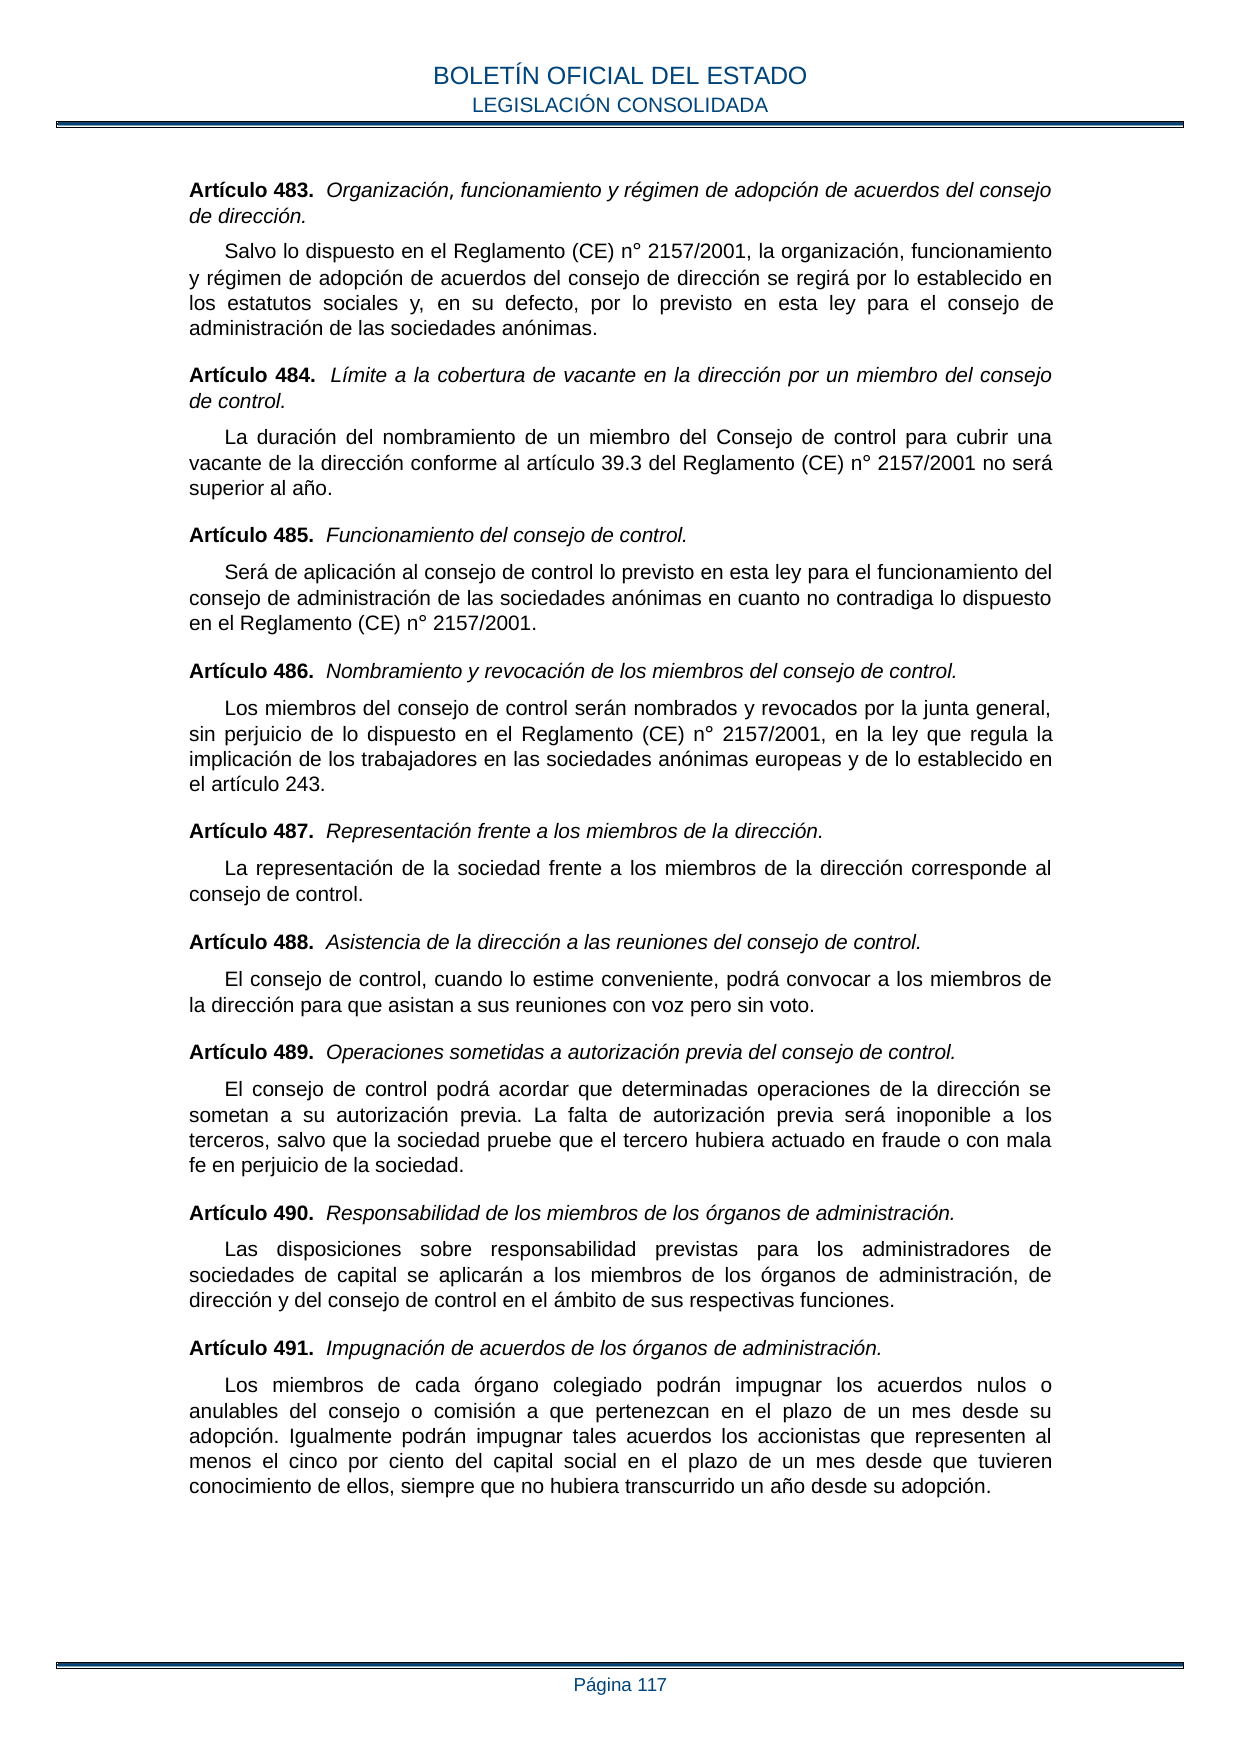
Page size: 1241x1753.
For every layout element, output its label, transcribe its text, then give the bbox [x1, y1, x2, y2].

text BOLETÍN OFICIAL DEL ESTADO [433, 56, 832, 92]
text vacante de la dirección conforme al artículo 39.3 del Reglamento (CE) n° 2157/2001 no será [189, 450, 1076, 475]
text Los miembros de cada órgano colegiado podrán impugnar los acuerdos nulos o [224, 1368, 1076, 1398]
text y régimen de adopción de acuerdos del consejo de dirección se regirá por lo establecido en [189, 265, 1076, 290]
text conocimiento de ellos, siempre que no hubiera transcurrido un año desde su adopción. [189, 1473, 1076, 1498]
text Artículo 487. Representación frente a los miembros de la dirección. [189, 815, 848, 845]
text los estatutos sociales y, en su defecto, por lo previsto en esta ley para el consejo de [189, 290, 1076, 315]
picture [57, 1663, 1183, 1668]
text Los miembros del consejo de control serán nombrados y revocados por la junta general, [224, 691, 1076, 721]
text sociedades de capital se aplicarán a los miembros de los órganos de administración, de [189, 1263, 1076, 1288]
text La duración del nombramiento de un miembro del Consejo de control para cubrir una [224, 421, 1076, 450]
text sometan a su autorización previa. La falta de autorización previa será inoponible a los [189, 1102, 1076, 1127]
text Salvo lo dispuesto en el Reglamento (CE) n° 2157/2001, la organización, funcionamiento [224, 235, 1076, 265]
text Artículo 488. Asistencia de la dirección a las reuniones del consejo de control. [189, 926, 947, 955]
text consejo de control. [189, 882, 1076, 907]
text Las disposiciones sobre responsabilidad previstas para los administradores de [224, 1233, 1076, 1263]
text Artículo 491. Impugnación de acuerdos de los órganos de administración. [189, 1332, 908, 1362]
text consejo de administración de las sociedades anónimas en cuanto no contradiga lo dispuesto [189, 586, 1076, 611]
text dirección y del consejo de control en el ámbito de sus respectivas funciones. [189, 1288, 1076, 1313]
text Artículo 489. Operaciones sometidas a autorización previa del consejo de control. [189, 1036, 982, 1066]
text implicación de los trabajadores en las sociedades anónimas europeas y de lo establecido en [189, 746, 1076, 771]
text Será de aplicación al consejo de control lo previsto en esta ley para el funcionamiento del [224, 556, 1076, 586]
text sin perjuicio de lo dispuesto en el Reglamento (CE) n° 2157/2001, en la ley que regula la [189, 721, 1076, 746]
text superior al año. [189, 475, 1076, 500]
picture [57, 122, 1183, 127]
text Artículo 484. Límite a la cobertura de vacante en la dirección por un miembro del consejo [189, 359, 1076, 388]
text adopción. Igualmente podrán impugnar tales acuerdos los accionistas que representen al [189, 1423, 1076, 1448]
text terceros, salvo que la sociedad pruebe que el tercero hubiera actuado en fraude o con mala [189, 1127, 1076, 1152]
text anulables del consejo o comisión a que pertenezcan en el plazo de un mes desde su [189, 1398, 1076, 1423]
text Artículo 490. Responsabilidad de los miembros de los órganos de administración. [189, 1196, 980, 1226]
text Página 117 [573, 1670, 692, 1697]
text en el Reglamento (CE) n° 2157/2001. [189, 611, 1076, 636]
text de dirección. [189, 203, 1076, 228]
text de control. [189, 388, 1076, 413]
text menos el cinco por ciento del capital social en el plazo de un mes desde que tuvieren [189, 1448, 1076, 1473]
text fe en perjuicio de la sociedad. [189, 1152, 1076, 1177]
text El consejo de control, cuando lo estime conveniente, podrá convocar a los miembros de [224, 962, 1076, 992]
text LEGISLACIÓN CONSOLIDADA [472, 89, 793, 118]
text Artículo 483. Organización, funcionamiento y régimen de adopción de acuerdos del consejo [189, 173, 1076, 203]
text el artículo 243. [189, 771, 1076, 796]
text La representación de la sociedad frente a los miembros de la dirección corresponde al [224, 852, 1076, 882]
text la dirección para que asistan a sus reuniones con voz pero sin voto. [189, 992, 1076, 1017]
text Artículo 486. Nombramiento y revocación de los miembros del consejo de control. [189, 654, 983, 684]
text administración de las sociedades anónimas. [189, 315, 1076, 340]
text El consejo de control podrá acordar que determinadas operaciones de la dirección se [224, 1073, 1076, 1102]
text Artículo 485. Funcionamiento del consejo de control. [189, 519, 713, 549]
